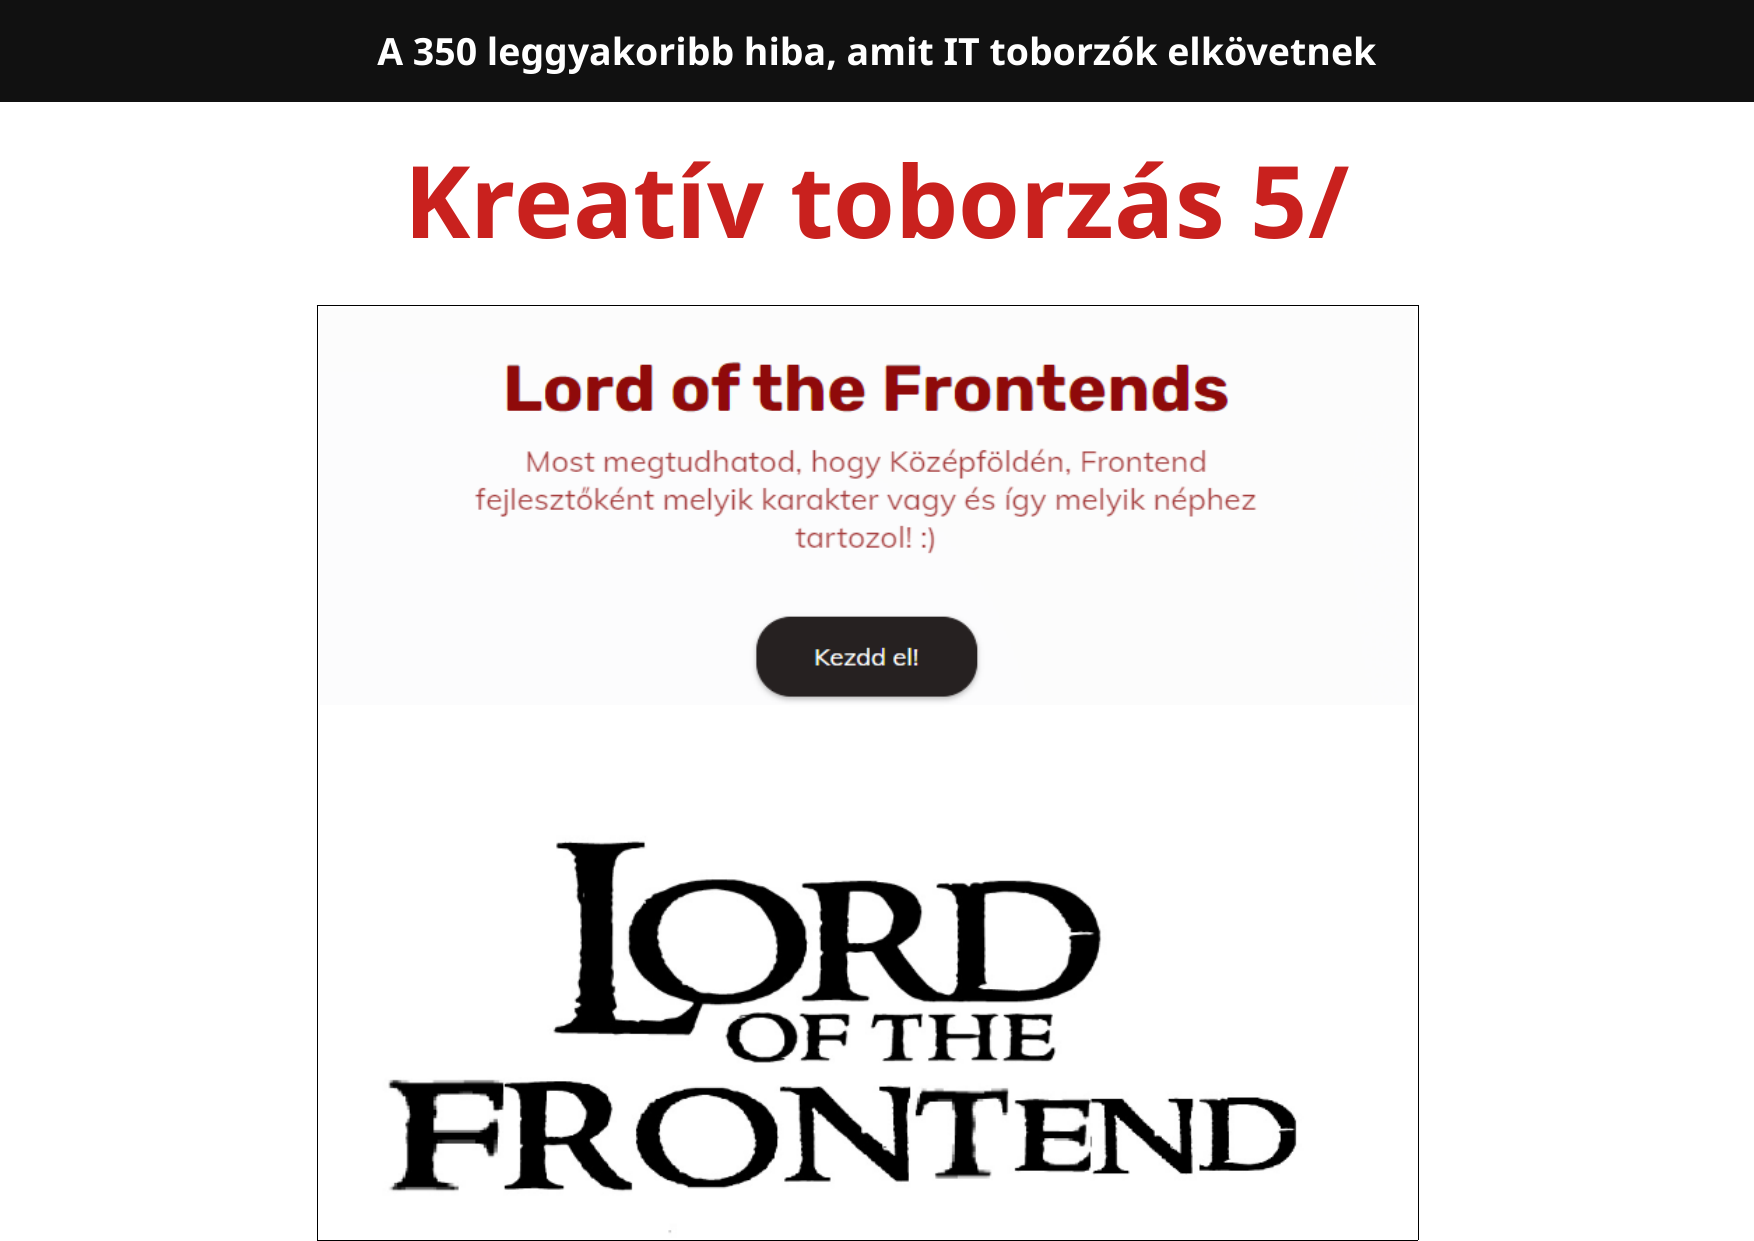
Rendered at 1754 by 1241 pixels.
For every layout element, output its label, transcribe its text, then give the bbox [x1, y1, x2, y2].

picture [319, 308, 1415, 1238]
text Kreatív toborzás 5/ [0, 132, 1754, 268]
